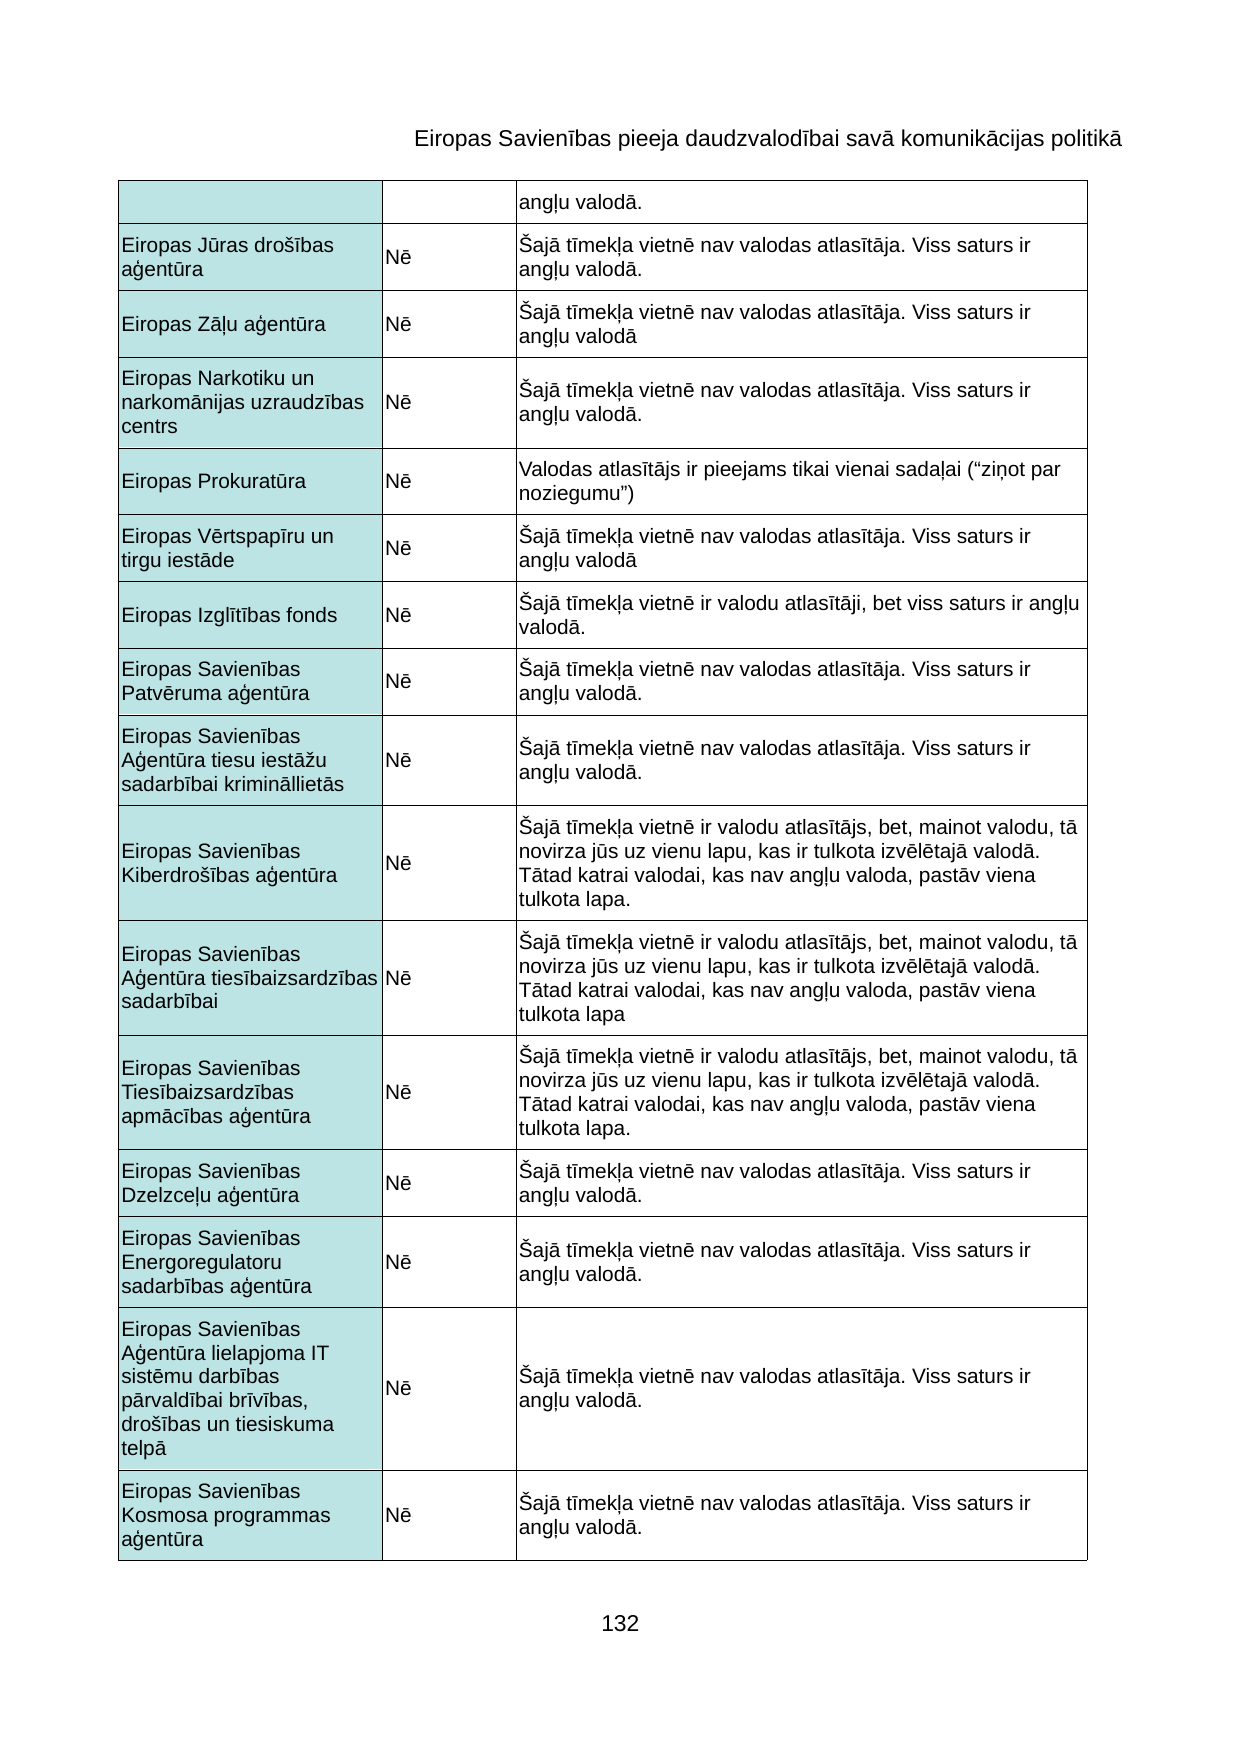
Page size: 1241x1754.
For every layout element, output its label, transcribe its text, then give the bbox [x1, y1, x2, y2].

table_cell [383, 181, 516, 223]
table_cell Šajā tīmekļa vietnē nav valodas atlasītāja. Viss saturs ir angļu valodā. [517, 358, 1087, 447]
table_cell Nē [383, 1036, 516, 1149]
table_cell Eiropas Savienības Energoregulatoru sadarbības aģentūra [119, 1217, 382, 1307]
table_cell Šajā tīmekļa vietnē ir valodu atlasītājs, bet, mainot valodu, tā novirza jūs uz vienu lapu, kas ir tulkota izvēlētajā valodā. Tātad katrai valodai, kas nav angļu valoda, pastāv viena tulkota lapa. [517, 1036, 1087, 1149]
table_cell Šajā tīmekļa vietnē nav valodas atlasītāja. Viss saturs ir angļu valodā. [517, 1471, 1087, 1560]
table_cell Nē [383, 515, 516, 581]
table_cell Šajā tīmekļa vietnē nav valodas atlasītāja. Viss saturs ir angļu valodā. [517, 224, 1087, 290]
table_cell Nē [383, 1150, 516, 1216]
table_cell Eiropas Savienības Kiberdrošības aģentūra [119, 806, 382, 920]
table_cell Šajā tīmekļa vietnē nav valodas atlasītāja. Viss saturs ir angļu valodā. [517, 716, 1087, 805]
table_cell Šajā tīmekļa vietnē ir valodu atlasītāji, bet viss saturs ir angļu valodā. [517, 582, 1087, 648]
table_cell Nē [383, 291, 516, 357]
table_cell Eiropas Prokuratūra [119, 449, 382, 514]
table_cell Eiropas Vērtspapīru un tirgu iestāde [119, 515, 382, 581]
table_cell angļu valodā. [517, 181, 1087, 223]
table_cell Eiropas Savienības Kosmosa programmas aģentūra [119, 1471, 382, 1560]
table_cell Eiropas Zāļu aģentūra [119, 291, 382, 357]
table_cell Nē [383, 1308, 516, 1469]
table_cell Eiropas Savienības Aģentūra tiesībaizsardzības sadarbībai [119, 921, 382, 1035]
table_cell Nē [383, 1217, 516, 1307]
table_cell Šajā tīmekļa vietnē nav valodas atlasītāja. Viss saturs ir angļu valodā. [517, 649, 1087, 714]
table_cell Nē [383, 716, 516, 805]
table_cell Nē [383, 806, 516, 920]
table_cell Šajā tīmekļa vietnē nav valodas atlasītāja. Viss saturs ir angļu valodā. [517, 1150, 1087, 1216]
table_cell Nē [383, 1471, 516, 1560]
table_cell Valodas atlasītājs ir pieejams tikai vienai sadaļai (“ziņot par noziegumu”) [517, 449, 1087, 514]
table_cell Nē [383, 582, 516, 648]
table_cell Nē [383, 224, 516, 290]
table_cell [119, 181, 382, 223]
table_cell Šajā tīmekļa vietnē nav valodas atlasītāja. Viss saturs ir angļu valodā [517, 515, 1087, 581]
table_cell Nē [383, 921, 516, 1035]
table_cell Eiropas Narkotiku un narkomānijas uzraudzības centrs [119, 358, 382, 447]
table_cell Eiropas Savienības Patvēruma aģentūra [119, 649, 382, 714]
table_cell Šajā tīmekļa vietnē nav valodas atlasītāja. Viss saturs ir angļu valodā. [517, 1308, 1087, 1469]
table_cell Eiropas Savienības Tiesībaizsardzības apmācības aģentūra [119, 1036, 382, 1149]
table_cell Šajā tīmekļa vietnē nav valodas atlasītāja. Viss saturs ir angļu valodā. [517, 1217, 1087, 1307]
table_cell Šajā tīmekļa vietnē ir valodu atlasītājs, bet, mainot valodu, tā novirza jūs uz vienu lapu, kas ir tulkota izvēlētajā valodā. Tātad katrai valodai, kas nav angļu valoda, pastāv viena tulkota lapa [517, 921, 1087, 1035]
table_cell Eiropas Izglītības fonds [119, 582, 382, 648]
table_cell Eiropas Jūras drošības aģentūra [119, 224, 382, 290]
table_cell Šajā tīmekļa vietnē nav valodas atlasītāja. Viss saturs ir angļu valodā [517, 291, 1087, 357]
table_cell Nē [383, 649, 516, 714]
table_cell Nē [383, 449, 516, 514]
table_cell Šajā tīmekļa vietnē ir valodu atlasītājs, bet, mainot valodu, tā novirza jūs uz vienu lapu, kas ir tulkota izvēlētajā valodā. Tātad katrai valodai, kas nav angļu valoda, pastāv viena tulkota lapa. [517, 806, 1087, 920]
table_cell Eiropas Savienības Dzelzceļu aģentūra [119, 1150, 382, 1216]
table_cell Nē [383, 358, 516, 447]
table_cell Eiropas Savienības Aģentūra lielapjoma IT sistēmu darbības pārvaldībai brīvības, drošības un tiesiskuma telpā [119, 1308, 382, 1469]
table_cell Eiropas Savienības Aģentūra tiesu iestāžu sadarbībai krimināllietās [119, 716, 382, 805]
